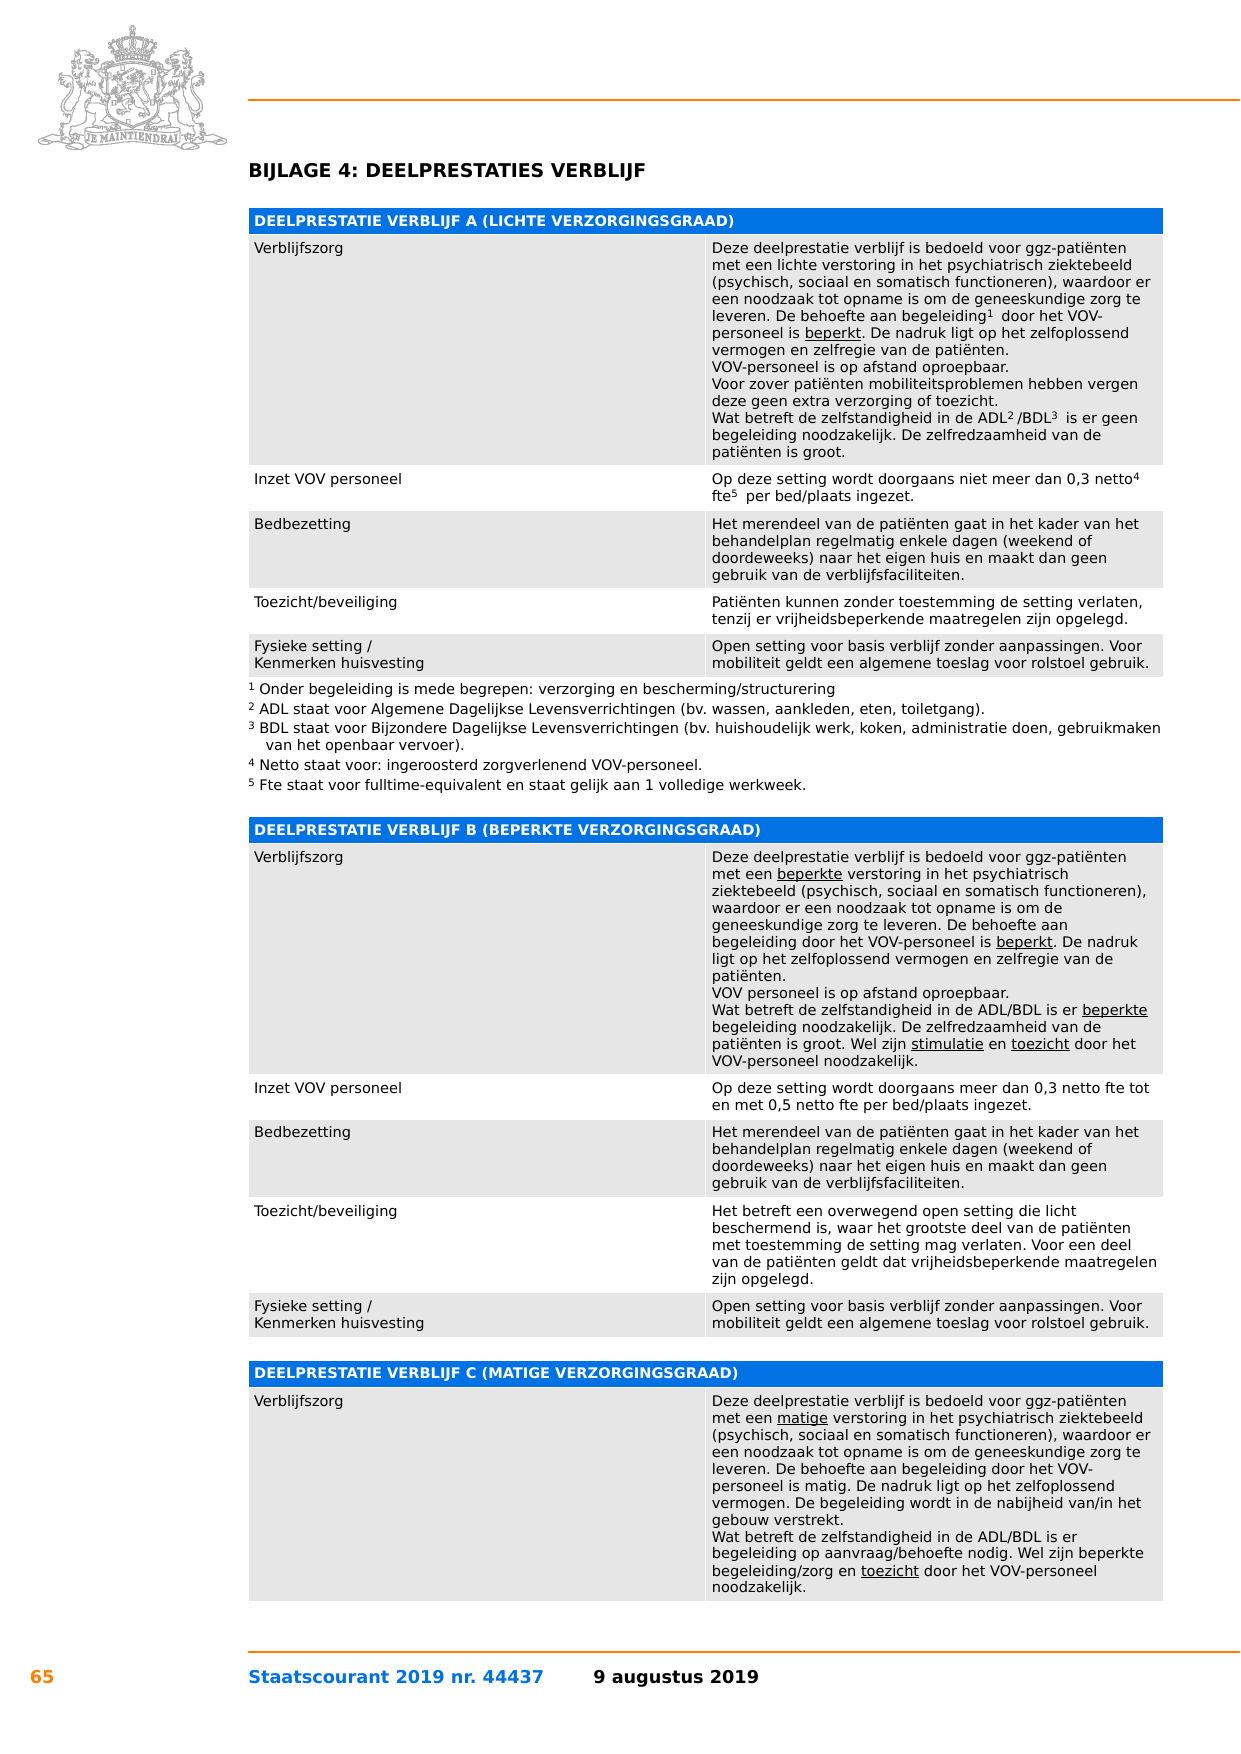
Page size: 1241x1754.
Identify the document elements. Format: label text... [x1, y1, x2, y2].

table_cell Het betreft een overwegend open setting die licht beschermend is, waar het grootste deel van de patiënten met toestemming de setting mag verlaten. Voor een deel van de patiënten geldt dat vrijheidsbeperkende maatregelen zijn opgelegd. [706, 1198, 1163, 1292]
table_cell Op deze setting wordt doorgaans meer dan 0,3 netto fte tot en met 0,5 netto fte per bed/plaats ingezet. [706, 1075, 1163, 1118]
picture [38, 25, 227, 150]
table_header DEELPRESTATIE VERBLIJF A (LICHTE VERZORGINGSGRAAD) [249, 208, 1163, 234]
table_cell Verblijfszorg [249, 235, 705, 465]
table_cell Bedbezetting [249, 511, 705, 588]
table_cell Inzet VOV personeel [249, 466, 705, 510]
table_cell Toezicht/beveiliging [249, 1198, 705, 1292]
table_cell Bedbezetting [249, 1120, 705, 1197]
table_cell Verblijfszorg [249, 844, 705, 1074]
table_cell Patiënten kunnen zonder toestemming de setting verlaten, tenzij er vrijheidsbeperkende maatregelen zijn opgelegd. [706, 589, 1163, 632]
table_cell Deze deelprestatie verblijf is bedoeld voor ggz-patiënten met een matige verstoring in het psychiatrisch ziektebeeld (psychisch, sociaal en somatisch functioneren), waardoor er een noodzaak tot opname is om de geneeskundige zorg te leveren. De behoefte aan begeleiding door het VOV-personeel is matig. De nadruk ligt op het zelfoplossend vermogen. De begeleiding wordt in de nabijheid van/in het gebouw verstrekt. Wat betreft de zelfstandigheid in de ADL/BDL is er begeleiding op aanvraag/behoefte nodig. Wel zijn beperkte begeleiding/zorg en toezicht door het VOV-personeel noodzakelijk. [706, 1388, 1163, 1601]
table_cell Het merendeel van de patiënten gaat in het kader van het behandelplan regelmatig enkele dagen (weekend of doordeweeks) naar het eigen huis en maakt dan geen gebruik van de verblijfsfaciliteiten. [706, 511, 1163, 588]
table_cell Verblijfszorg [249, 1388, 705, 1601]
table_cell Open setting voor basis verblijf zonder aanpassingen. Voor mobiliteit geldt een algemene toeslag voor rolstoel gebruik. [706, 1293, 1163, 1337]
subtitle BIJLAGE 4: DEELPRESTATIES VERBLIJF [248, 160, 1163, 182]
table_cell Open setting voor basis verblijf zonder aanpassingen. Voor mobiliteit geldt een algemene toeslag voor rolstoel gebruik. [706, 634, 1163, 677]
table_header DEELPRESTATIE VERBLIJF B (BEPERKTE VERZORGINGSGRAAD) [249, 817, 1163, 843]
table_cell Deze deelprestatie verblijf is bedoeld voor ggz-patiënten met een lichte verstoring in het psychiatrisch ziektebeeld (psychisch, sociaal en somatisch functioneren), waardoor er een noodzaak tot opname is om de geneeskundige zorg te leveren. De behoefte aan begeleiding1 door het VOV-personeel is beperkt. De nadruk ligt op het zelfoplossend vermogen en zelfregie van de patiënten. VOV-personeel is op afstand oproepbaar. Voor zover patiënten mobiliteitsproblemen hebben vergen deze geen extra verzorging of toezicht. Wat betreft de zelfstandigheid in de ADL2/BDL3 is er geen begeleiding noodzakelijk. De zelfredzaamheid van de patiënten is groot. [706, 235, 1163, 465]
table_cell 1 Onder begeleiding is mede begrepen: verzorging en bescherming/structurering 2 ADL staat voor Algemene Dagelijkse Levensverrichtingen (bv. wassen, aankleden, eten, toiletgang). 3 BDL staat voor Bijzondere Dagelijkse Levensverrichtingen (bv. huishoudelijk werk, koken, administratie doen, gebruikmaken van het openbaar vervoer). 4 Netto staat voor: ingeroosterd zorgverlenend VOV-personeel. 5 Fte staat voor fulltime-equivalent en staat gelijk aan 1 volledige werkweek. [248, 678, 1163, 794]
table_cell Fysieke setting / Kenmerken huisvesting [249, 634, 705, 677]
table_cell Op deze setting wordt doorgaans niet meer dan 0,3 netto4 fte5 per bed/plaats ingezet. [706, 466, 1163, 510]
table_cell Het merendeel van de patiënten gaat in het kader van het behandelplan regelmatig enkele dagen (weekend of doordeweeks) naar het eigen huis en maakt dan geen gebruik van de verblijfsfaciliteiten. [706, 1120, 1163, 1197]
table_cell Deze deelprestatie verblijf is bedoeld voor ggz-patiënten met een beperkte verstoring in het psychiatrisch ziektebeeld (psychisch, sociaal en somatisch functioneren), waardoor er een noodzaak tot opname is om de geneeskundige zorg te leveren. De behoefte aan begeleiding door het VOV-personeel is beperkt. De nadruk ligt op het zelfoplossend vermogen en zelfregie van de patiënten. VOV personeel is op afstand oproepbaar. Wat betreft de zelfstandigheid in de ADL/BDL is er beperkte begeleiding noodzakelijk. De zelfredzaamheid van de patiënten is groot. Wel zijn stimulatie en toezicht door het VOV-personeel noodzakelijk. [706, 844, 1163, 1074]
table_cell Toezicht/beveiliging [249, 589, 705, 632]
table_header DEELPRESTATIE VERBLIJF C (MATIGE VERZORGINGSGRAAD) [249, 1361, 1163, 1387]
table_cell Fysieke setting / Kenmerken huisvesting [249, 1293, 705, 1337]
table_cell Inzet VOV personeel [249, 1075, 705, 1118]
